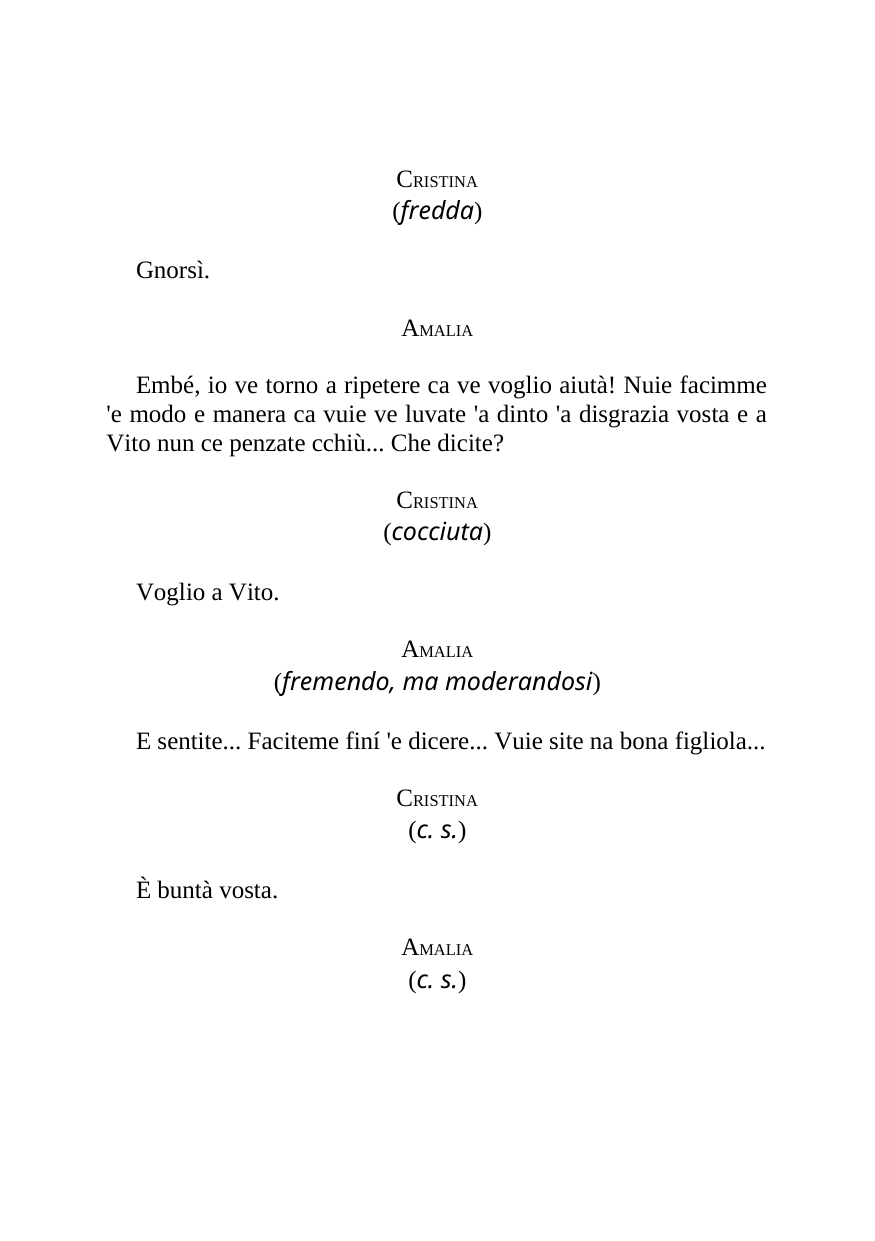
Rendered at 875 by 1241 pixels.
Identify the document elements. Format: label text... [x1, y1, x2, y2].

text Voglio a Vito. [106, 577, 768, 606]
text Embé, io ve torno a ripetere ca ve voglio aiutà! Nuie facimme 'e modo e manera ca vuie ve luvate 'a dinto 'a disgrazia vosta e a Vito nun ce penzate cchiù... Che dicite? [106, 370, 768, 457]
text Cristina [106, 485, 768, 514]
text Gnorsì. [106, 255, 768, 284]
text È buntà vosta. [106, 875, 768, 904]
text (c. s.) [106, 812, 768, 846]
text (cocciuta) [106, 514, 768, 548]
text Amalia [106, 313, 768, 342]
text E sentite... Faciteme finí 'e dicere... Vuie site na bona figliola... [106, 726, 768, 755]
text Cristina [106, 164, 768, 192]
text (fremendo, ma moderandosi) [106, 663, 768, 697]
text Amalia [106, 932, 768, 961]
text (fredda) [106, 192, 768, 227]
text Amalia [106, 634, 768, 663]
text (c. s.) [106, 961, 768, 995]
text Cristina [106, 783, 768, 812]
